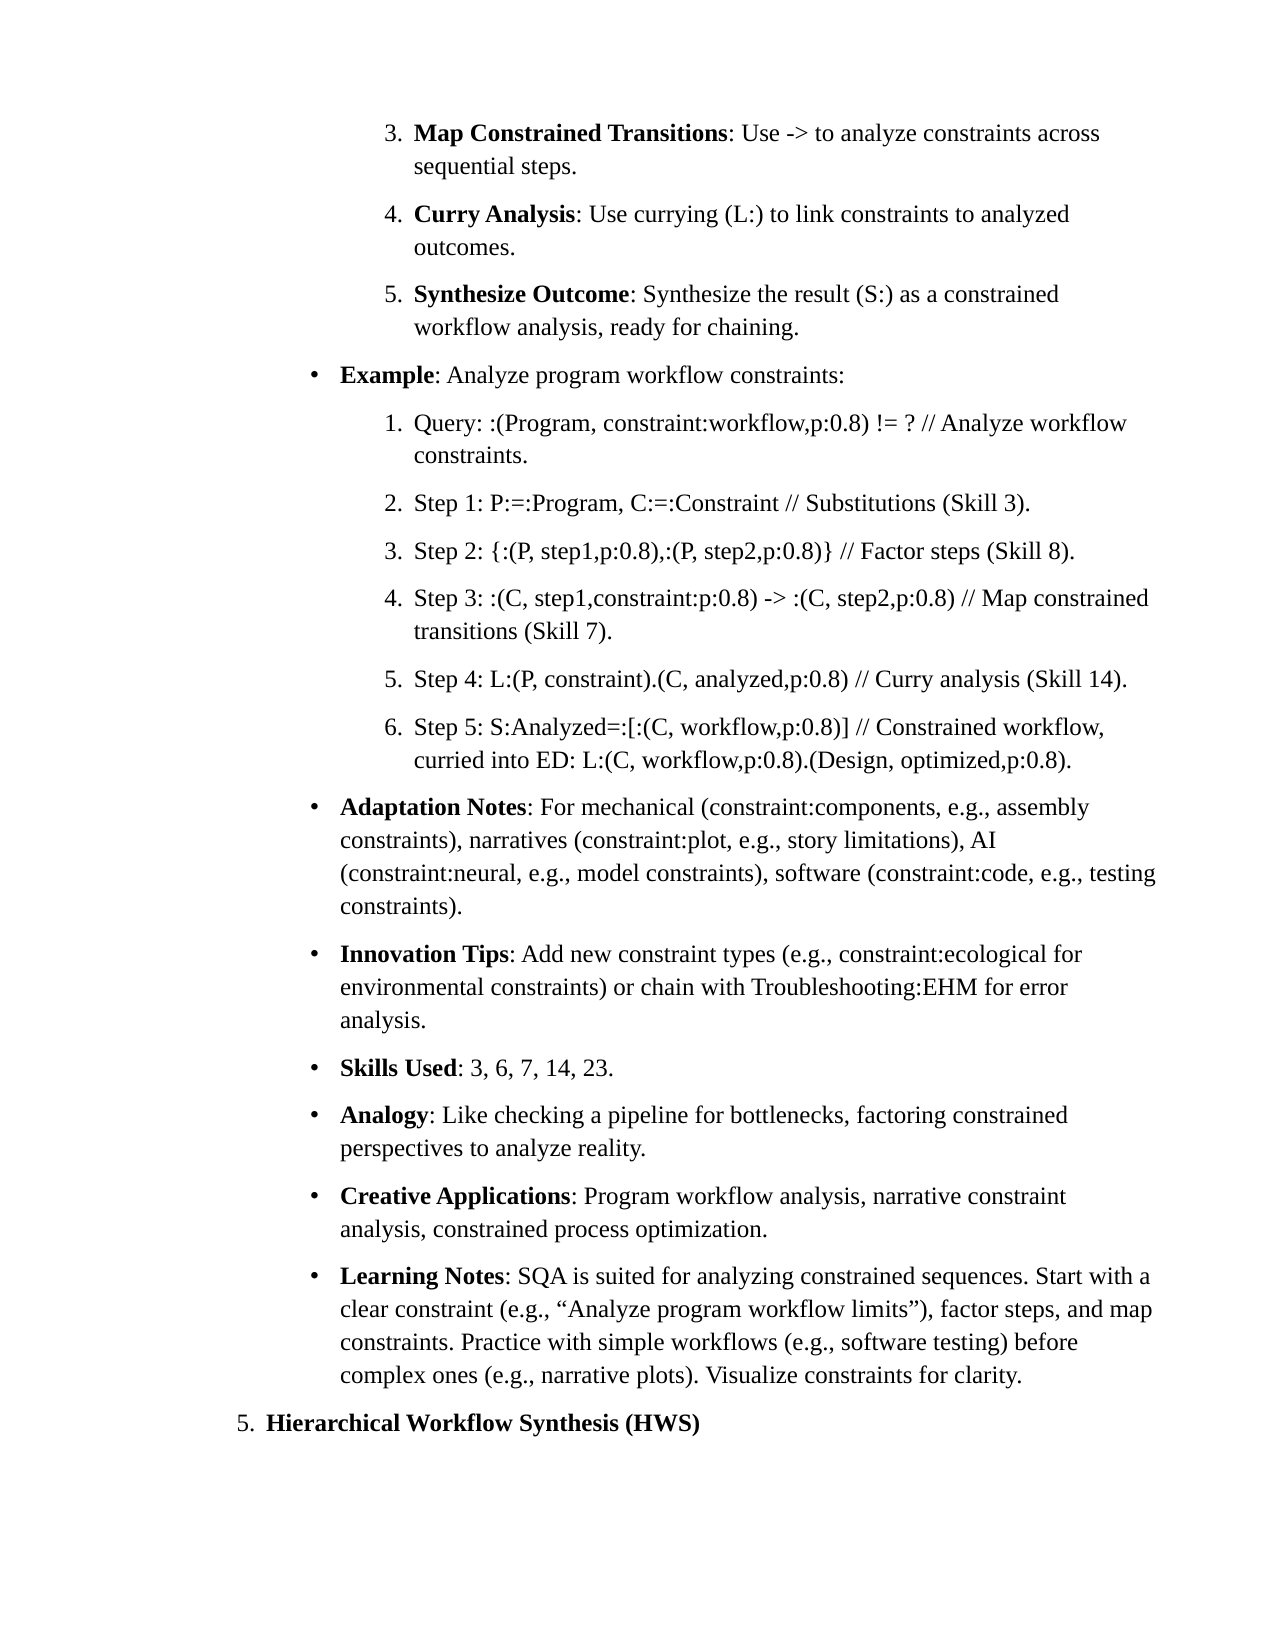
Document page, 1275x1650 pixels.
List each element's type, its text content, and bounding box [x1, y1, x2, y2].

list Creative Applications: Program workflow analysis, narrative constraint analysis, constrained process optimization. [310, 1181, 1157, 1243]
list Innovation Tips: Add new constraint types (e.g., constraint:ecological for environmental constraints) or chain with Troubleshooting:EHM for error analysis. [310, 939, 1157, 1034]
list Step 3: :(C, step1,constraint:p:0.8) -> :(C, step2,p:0.8) // Map constrained transitions (Skill 7). [384, 583, 1157, 645]
list Query: :(Program, constraint:workflow,p:0.8) != ? // Analyze workflow constraints. [384, 408, 1157, 469]
list Analogy: Like checking a pipeline for bottlenecks, factoring constrained perspectives to analyze reality. [310, 1100, 1157, 1162]
list Adaptation Notes: For mechanical (constraint:components, e.g., assembly constraints), narratives (constraint:plot, e.g., story limitations), AI (constraint:neural, e.g., model constraints), software (constraint:code, e.g., testing constraints). [310, 792, 1157, 920]
list Hierarchical Workflow Synthesis (HWS) [236, 1408, 1157, 1437]
list Skills Used: 3, 6, 7, 14, 23. [310, 1053, 1157, 1081]
list Synthesize Outcome: Synthesize the result (S:) as a constrained workflow analysis, ready for chaining. [384, 279, 1157, 341]
list Map Constrained Transitions: Use -> to analyze constraints across sequential steps. [384, 118, 1157, 180]
list Step 5: S:Analyzed=:[:(C, workflow,p:0.8)] // Constrained workflow, curried into ED: L:(C, workflow,p:0.8).(Design, optimized,p:0.8). [384, 712, 1157, 773]
list Step 1: P:=:Program, C:=:Constraint // Substitutions (Skill 3). [384, 488, 1157, 517]
list Step 4: L:(P, constraint).(C, analyzed,p:0.8) // Curry analysis (Skill 14). [384, 664, 1157, 693]
list Learning Notes: SQA is suited for analyzing constrained sequences. Start with a clear constraint (e.g., “Analyze program workflow limits”), factor steps, and map constraints. Practice with simple workflows (e.g., software testing) before complex ones (e.g., narrative plots). Visualize constraints for clarity. [310, 1261, 1157, 1389]
list Curry Analysis: Use currying (L:) to link constraints to analyzed outcomes. [384, 199, 1157, 261]
list Step 2: {:(P, step1,p:0.8),:(P, step2,p:0.8)} // Factor steps (Skill 8). [384, 536, 1157, 564]
list Example: Analyze program workflow constraints: [310, 360, 1157, 389]
